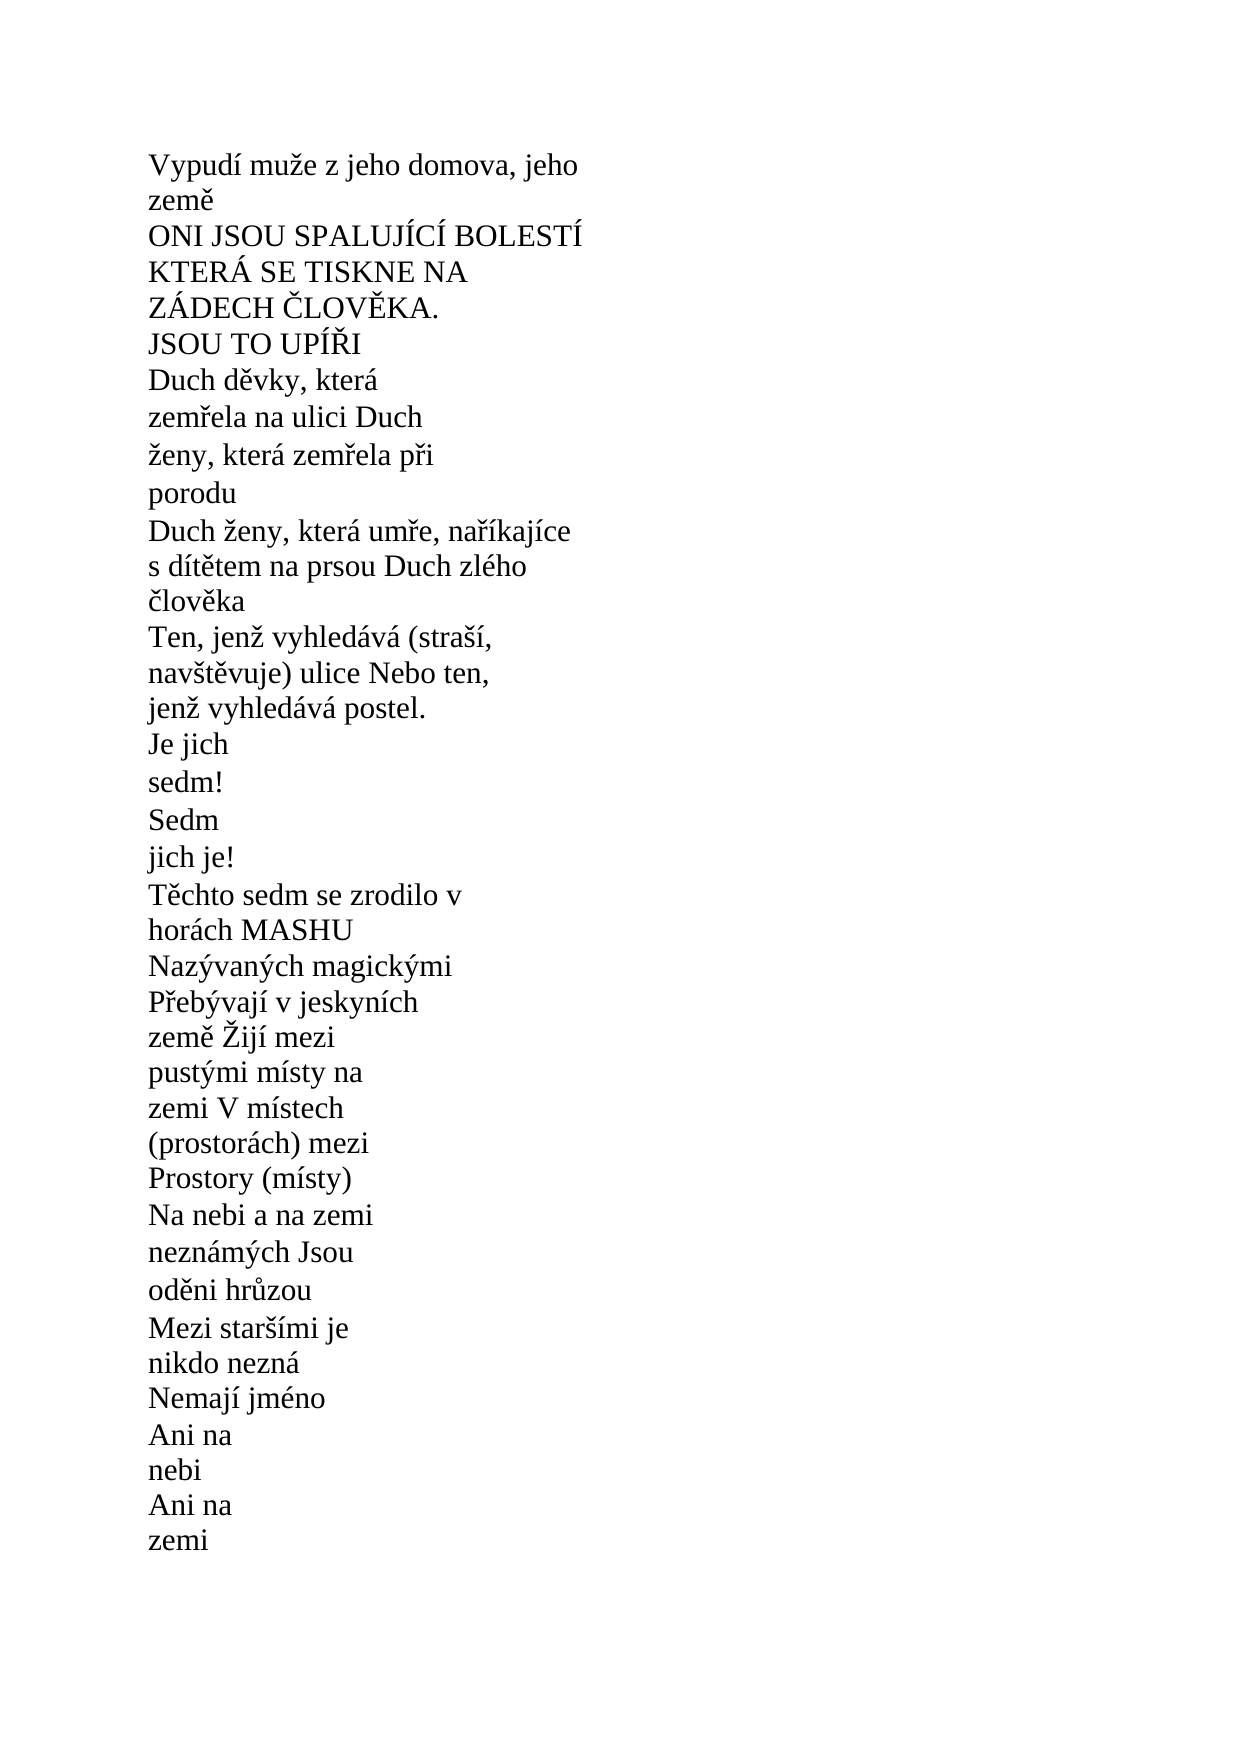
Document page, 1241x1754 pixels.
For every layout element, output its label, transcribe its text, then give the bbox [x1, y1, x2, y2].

text Duch děvky, která zemřela na ulici Duch ženy, která zemřela při porodu [148, 361, 453, 510]
text Na nebi a na zemi neznámých Jsou oděni hrůzou [148, 1196, 398, 1307]
text Přebývají v jeskyních země Žijí mezi pustými místy na zemi V místech (prostorách) mezi Prostory (místy) [148, 983, 419, 1196]
text Těchto sedm se zrodilo v horách MASHU Nazývaných magickými [148, 876, 501, 983]
text Ten, jenž vyhledává (straší, navštěvuje) ulice Nebo ten, jenž vyhledává postel. [148, 619, 526, 725]
text Ani na nebi Ani na zemi [148, 1416, 251, 1558]
text JSOU TO UPÍŘI [148, 325, 588, 361]
text ONI JSOU SPALUJÍCÍ BOLESTÍ [148, 217, 588, 253]
text KTERÁ SE TISKNE NA ZÁDECH ČLOVĚKA. [148, 253, 588, 325]
text Mezi staršími je nikdo nezná Nemají jméno [148, 1309, 390, 1416]
text Duch ženy, která umře, naříkajíce s dítětem na prsou Duch zlého člověka [148, 512, 588, 618]
text Je jich sedm! Sedm jich je! [148, 725, 259, 874]
text Vypudí muže z jeho domova, jeho země [148, 146, 588, 217]
